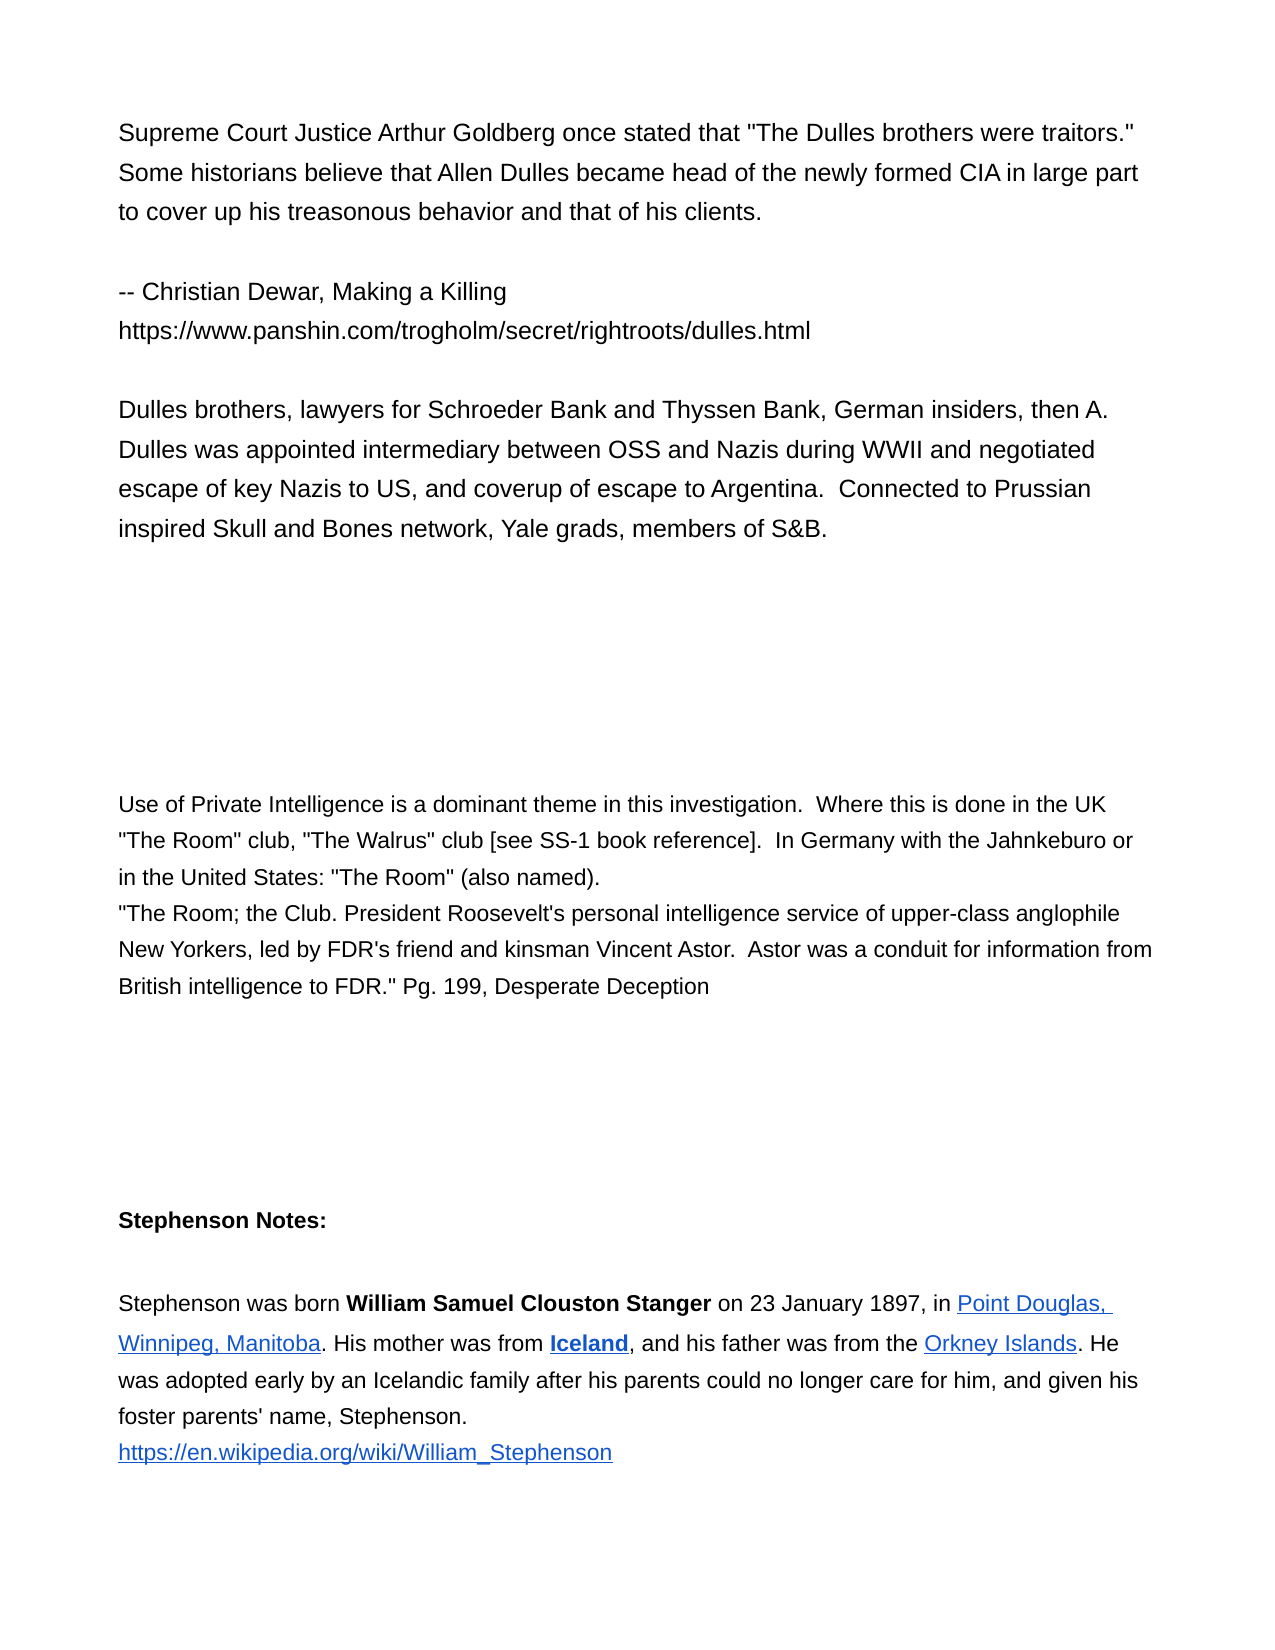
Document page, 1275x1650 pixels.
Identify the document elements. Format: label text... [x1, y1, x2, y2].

text https://www.panshin.com/trogholm/secret/rightroots/dulles.html [118, 316, 1157, 345]
text https://en.wikipedia.org/wiki/William_Stephenson [118, 1439, 1157, 1466]
text Stephenson Notes: [118, 1207, 1157, 1233]
text "The Room; the Club. President Roosevelt's personal intelligence service of upper-class anglophile New Yorkers, led by FDR's friend and kinsman Vincent Astor. Astor was a conduit for information from British intelligence to FDR." Pg. 199, Desperate Deception [118, 900, 1157, 999]
text -- Christian Dewar, Making a Killing [118, 276, 1157, 305]
text Supreme Court Justice Arthur Goldberg once stated that "The Dulles brothers were traitors." Some historians believe that Allen Dulles became head of the newly formed CIA in large part to cover up his treasonous behavior and that of his clients. [118, 118, 1157, 226]
text Dulles brothers, lawyers for Schroeder Bank and Thyssen Bank, German insiders, then A. Dulles was appointed intermediary between OSS and Nazis during WWII and negotiated escape of key Nazis to US, and coverup of escape to Argentina. Connected to Prussian inspired Skull and Bones network, Yale grads, members of S&B. [118, 395, 1157, 543]
text Stephenson was born William Samuel Clouston Stanger on 23 January 1897, in Point Douglas, Winnipeg, Manitoba. His mother was from Iceland, and his father was from the Orkney Islands. He was adopted early by an Icelandic family after his parents could no longer care for him, and given his foster parents' name, Stephenson. [118, 1288, 1157, 1429]
text Use of Private Intelligence is a dominant theme in this investigation. Where this is done in the UK "The Room" club, "The Walrus" club [see SS-1 book reference]. In Germany with the Jahnkeburo or in the United States: "The Room" (also named). [118, 791, 1157, 890]
